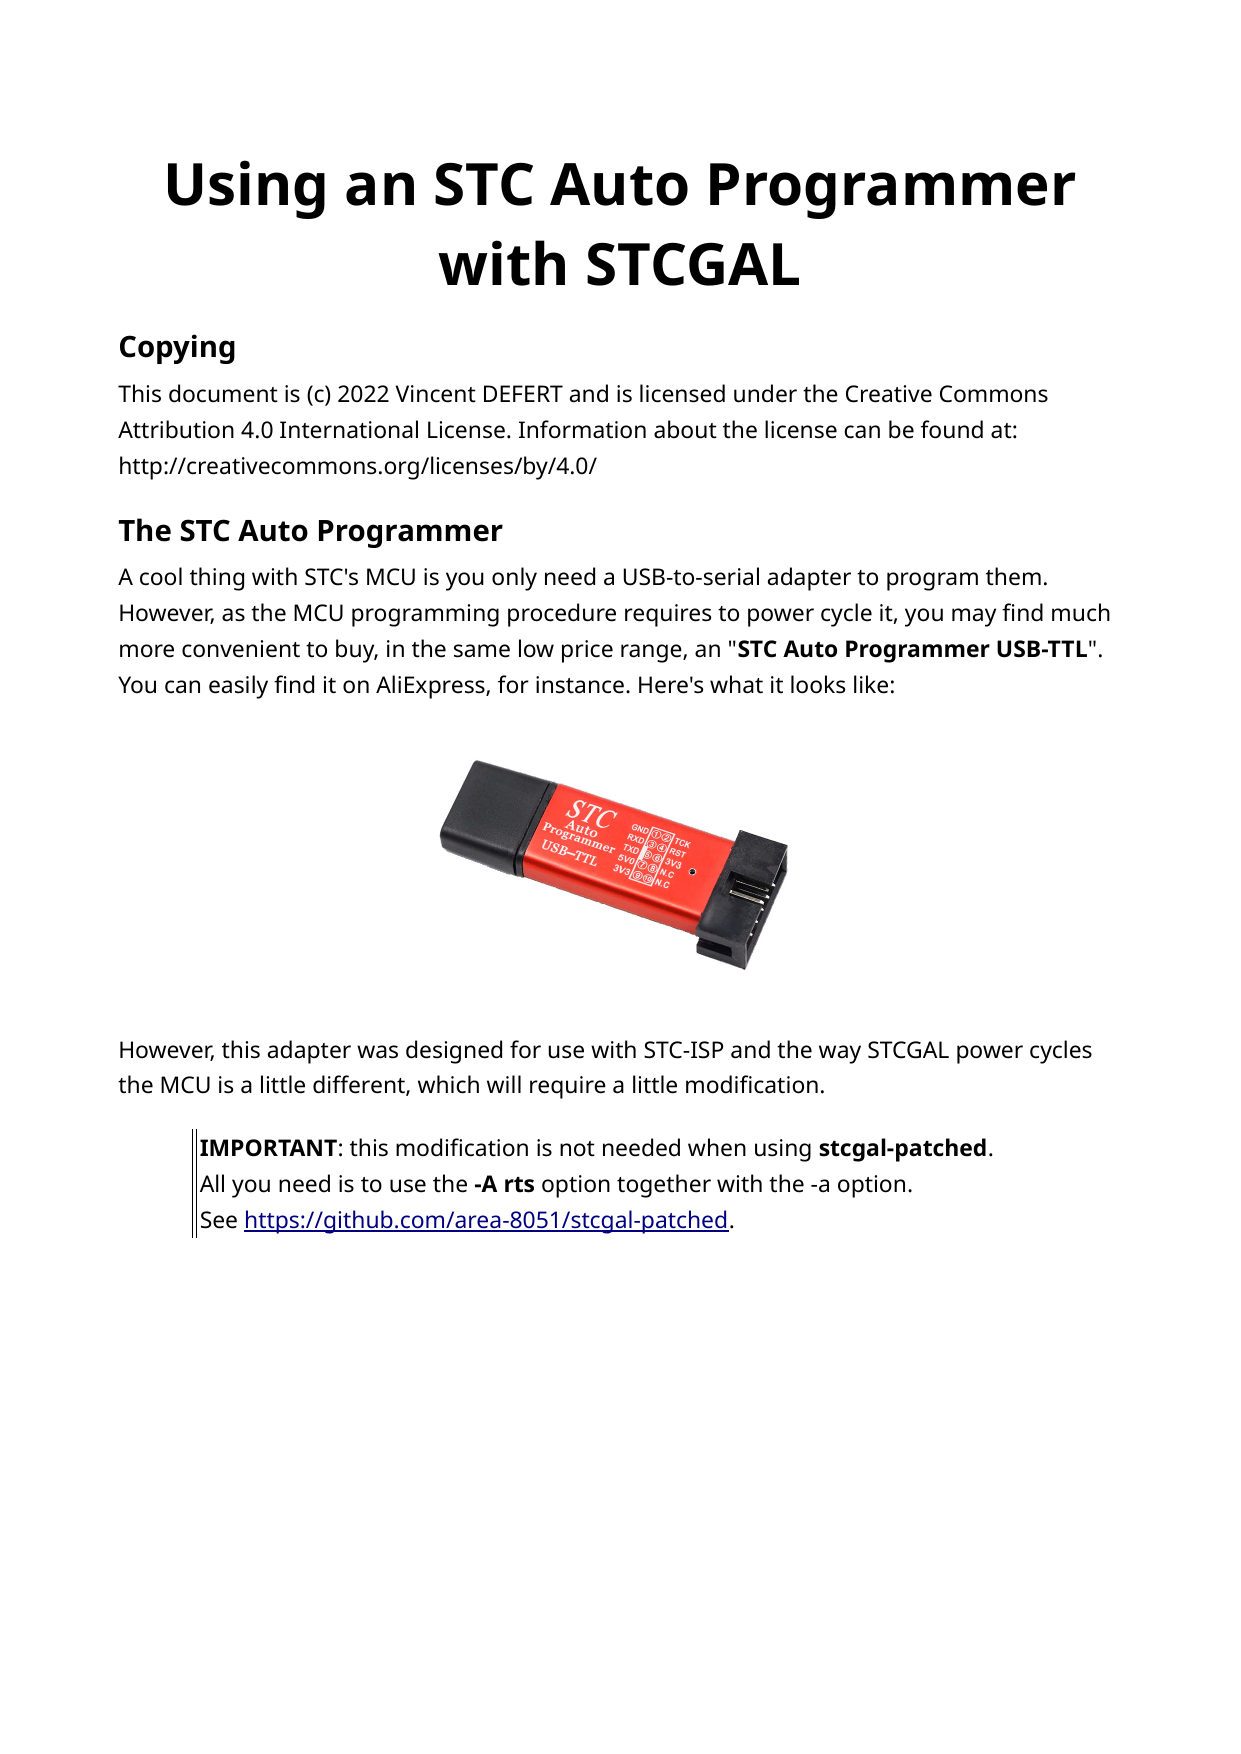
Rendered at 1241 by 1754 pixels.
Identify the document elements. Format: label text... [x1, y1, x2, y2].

subtitle Copying [118, 326, 1122, 366]
text IMPORTANT: this modification is not needed when using stcgal-patched. All you need is to use the -A rts option together with the -a option. See https://github.com/area-8051/stcgal-patched. [197, 1129, 1122, 1238]
title Using an STC Auto Programmer with STCGAL [118, 143, 1122, 302]
picture [419, 716, 821, 1017]
text This document is (c) 2022 Vincent DEFERT and is licensed under the Creative Commons Attribution 4.0 International License. Information about the license can be found at: http://creativecommons.org/licenses/by/4.0/ [118, 378, 1122, 481]
text However, this adapter was designed for use with STC-ISP and the way STCGAL power cycles the MCU is a little different, which will require a little modification. [118, 1033, 1122, 1101]
subtitle The STC Auto Programmer [118, 509, 1122, 549]
text A cool thing with STC's MCU is you only need a USB-to-serial adapter to program them. However, as the MCU programming procedure requires to power cycle it, you may find much more convenient to buy, in the same low price range, an "STC Auto Programmer USB-TTL". You can easily find it on AliExpress, for instance. Here's what it looks like: [118, 561, 1122, 700]
